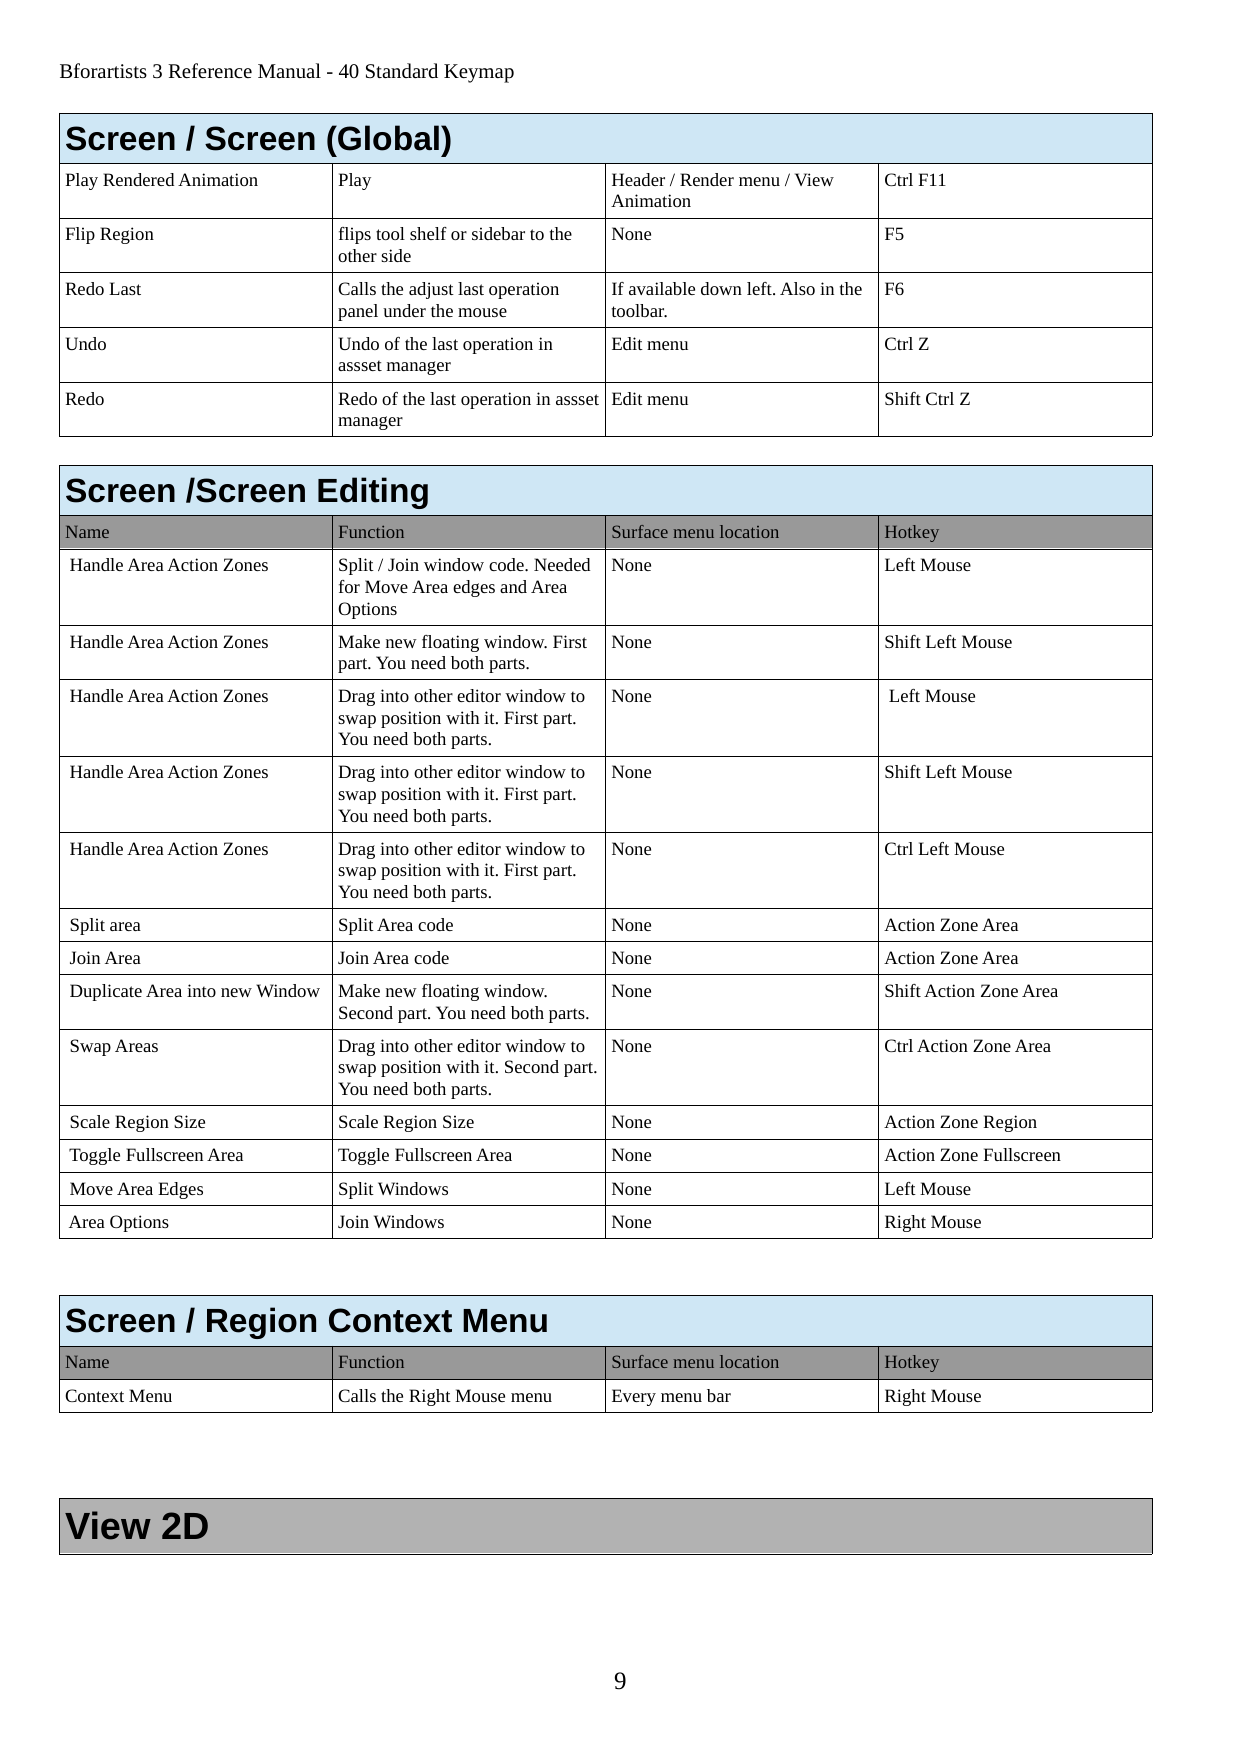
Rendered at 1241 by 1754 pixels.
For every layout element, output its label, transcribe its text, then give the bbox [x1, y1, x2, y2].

table_cell Play Rendered Animation [60, 164, 332, 217]
table_cell Undo [60, 328, 332, 382]
table_cell Undo of the last operation in assset manager [333, 328, 605, 382]
table_header Screen / Screen (Global) [60, 114, 1152, 163]
table_cell Toggle Fullscreen Area [333, 1140, 605, 1172]
table_cell None [606, 1030, 878, 1105]
table_cell Name [60, 516, 332, 548]
table_cell Make new floating window. Second part. You need both parts. [333, 975, 605, 1029]
table_cell Make new floating window. First part. You need both parts. [333, 626, 605, 679]
table_cell Split Windows [333, 1173, 605, 1205]
table_cell Ctrl Action Zone Area [879, 1030, 1152, 1105]
table_cell None [606, 833, 878, 908]
table_cell Drag into other editor window to swap position with it. Second part. You need both parts. [333, 1030, 605, 1105]
table_cell Shift Action Zone Area [879, 975, 1152, 1029]
table_cell Move Area Edges [60, 1173, 332, 1205]
table_cell Function [333, 516, 605, 548]
table_cell Redo Last [60, 273, 332, 327]
table_cell Name [60, 1347, 332, 1379]
table_cell Swap Areas [60, 1030, 332, 1105]
table_cell flips tool shelf or sidebar to the other side [333, 219, 605, 272]
table_cell Every menu bar [606, 1380, 878, 1412]
table_cell None [606, 219, 878, 272]
table_cell Hotkey [879, 1347, 1152, 1379]
table_cell Split Area code [333, 909, 605, 941]
table_cell Join Area [60, 942, 332, 974]
table_cell Join Area code [333, 942, 605, 974]
table_cell Edit menu [606, 383, 878, 436]
table_cell None [606, 942, 878, 974]
table_cell None [606, 550, 878, 625]
table_cell Split area [60, 909, 332, 941]
table_cell Calls the adjust last operation panel under the mouse [333, 273, 605, 327]
table_cell None [606, 975, 878, 1029]
table_cell None [606, 680, 878, 756]
table_cell None [606, 626, 878, 679]
table_cell Handle Area Action Zones [60, 550, 332, 625]
table_cell Hotkey [879, 516, 1152, 548]
table_cell Scale Region Size [60, 1106, 332, 1138]
table_cell Duplicate Area into new Window [60, 975, 332, 1029]
table_cell F5 [879, 219, 1152, 272]
table_header Screen / Region Context Menu [60, 1296, 1152, 1346]
table_cell Split / Join window code. Needed for Move Area edges and Area Options [333, 550, 605, 625]
table_header Screen /Screen Editing [60, 466, 1152, 515]
table_cell None [606, 909, 878, 941]
table_cell Handle Area Action Zones [60, 680, 332, 756]
table_cell Action Zone Region [879, 1106, 1152, 1138]
table_cell Action Zone Area [879, 942, 1152, 974]
table_cell Redo [60, 383, 332, 436]
table_cell Ctrl Z [879, 328, 1152, 382]
table_cell Drag into other editor window to swap position with it. First part. You need both parts. [333, 757, 605, 832]
table_header View 2D [60, 1499, 1152, 1553]
table_cell Drag into other editor window to swap position with it. First part. You need both parts. [333, 833, 605, 908]
table_cell Flip Region [60, 219, 332, 272]
table_cell Handle Area Action Zones [60, 626, 332, 679]
table_cell Drag into other editor window to swap position with it. First part. You need both parts. [333, 680, 605, 756]
table_cell Left Mouse [879, 1173, 1152, 1205]
table_cell Right Mouse [879, 1380, 1152, 1412]
table_cell Shift Left Mouse [879, 757, 1152, 832]
table_cell Play [333, 164, 605, 217]
table_cell Calls the Right Mouse menu [333, 1380, 605, 1412]
table_cell Scale Region Size [333, 1106, 605, 1138]
table_cell Shift Ctrl Z [879, 383, 1152, 436]
table_cell Right Mouse [879, 1206, 1152, 1238]
table_cell Ctrl Left Mouse [879, 833, 1152, 908]
table_cell None [606, 1140, 878, 1172]
table_cell None [606, 757, 878, 832]
table_cell Shift Left Mouse [879, 626, 1152, 679]
table_cell Surface menu location [606, 1347, 878, 1379]
table_cell Handle Area Action Zones [60, 757, 332, 832]
table_cell Surface menu location [606, 516, 878, 548]
table_cell Toggle Fullscreen Area [60, 1140, 332, 1172]
table_cell Join Windows [333, 1206, 605, 1238]
table_cell None [606, 1106, 878, 1138]
table_cell Header / Render menu / View Animation [606, 164, 878, 217]
table_cell Edit menu [606, 328, 878, 382]
table_cell Context Menu [60, 1380, 332, 1412]
table_cell Action Zone Area [879, 909, 1152, 941]
table_cell Handle Area Action Zones [60, 833, 332, 908]
table_cell Action Zone Fullscreen [879, 1140, 1152, 1172]
table_cell F6 [879, 273, 1152, 327]
table_cell Left Mouse [879, 550, 1152, 625]
table_cell Function [333, 1347, 605, 1379]
table_cell Redo of the last operation in assset manager [333, 383, 605, 436]
table_cell None [606, 1206, 878, 1238]
table_cell If available down left. Also in the toolbar. [606, 273, 878, 327]
table_cell None [606, 1173, 878, 1205]
table_cell Left Mouse [879, 680, 1152, 756]
table_cell Area Options [60, 1206, 332, 1238]
table_cell Ctrl F11 [879, 164, 1152, 217]
